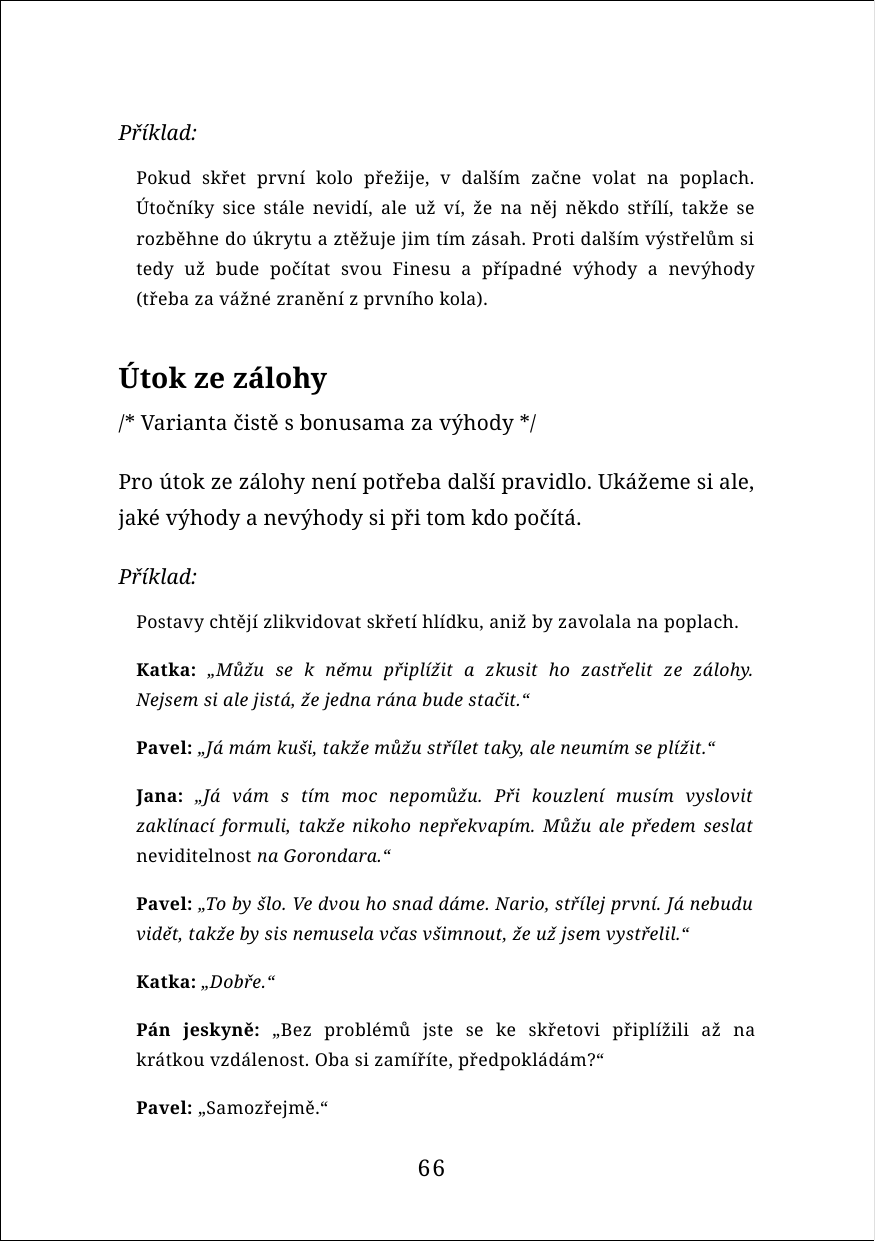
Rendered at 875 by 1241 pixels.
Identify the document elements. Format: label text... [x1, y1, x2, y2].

text Pavel: „Já mám kuši, takže můžu střílet taky, ale neumím se plížit.“ [136, 735, 756, 759]
text Pán jeskyně: „Bez problémů jste se ke skřetovi připlížili až na krátkou vzdálenost. Oba si zamíříte, předpokládám?“ [136, 1017, 756, 1072]
text Příklad: [118, 562, 756, 590]
text Katka: „Můžu se k němu připlížit a zkusit ho zastřelit ze zálohy. Nejsem si ale jistá, že jedna rána bude stačit.“ [136, 657, 756, 711]
subtitle Útok ze zálohy [118, 358, 756, 396]
text Jana: „Já vám s tím moc nepomůžu. Při kouzlení musím vyslovit zaklínací formuli, takže nikoho nepřekvapím. Můžu ale předem seslat neviditelnost na Gorondara.“ [136, 783, 756, 868]
text Pro útok ze zálohy není potřeba další pravidlo. Ukážeme si ale, jaké výhody a nevýhody si při tom kdo počítá. [118, 467, 756, 531]
text Katka: „Dobře.“ [136, 969, 756, 994]
text /* Varianta čistě s bonusama za výhody */ [118, 408, 756, 436]
text Pavel: „Samozřejmě.“ [136, 1096, 756, 1120]
text Postavy chtějí zlikvidovat skřetí hlídku, aniž by zavolala na poplach. [136, 609, 756, 633]
text Pokud skřet první kolo přežije, v dalším začne volat na poplach. Útočníky sice stále nevidí, ale už ví, že na něj někdo střílí, takže se rozběhne do úkrytu a ztěžuje jim tím zásah. Proti dalším výstřelům si tedy už bude počítat svou Finesu a případné výhody a nevýhody (třeba za vážné zranění z prvního kola). [136, 166, 756, 311]
text Příklad: [118, 118, 756, 147]
text Pavel: „To by šlo. Ve dvou ho snad dáme. Nario, střílej první. Já nebudu vidět, takže by sis nemusela včas všimnout, že už jsem vystřelil.“ [136, 891, 756, 946]
